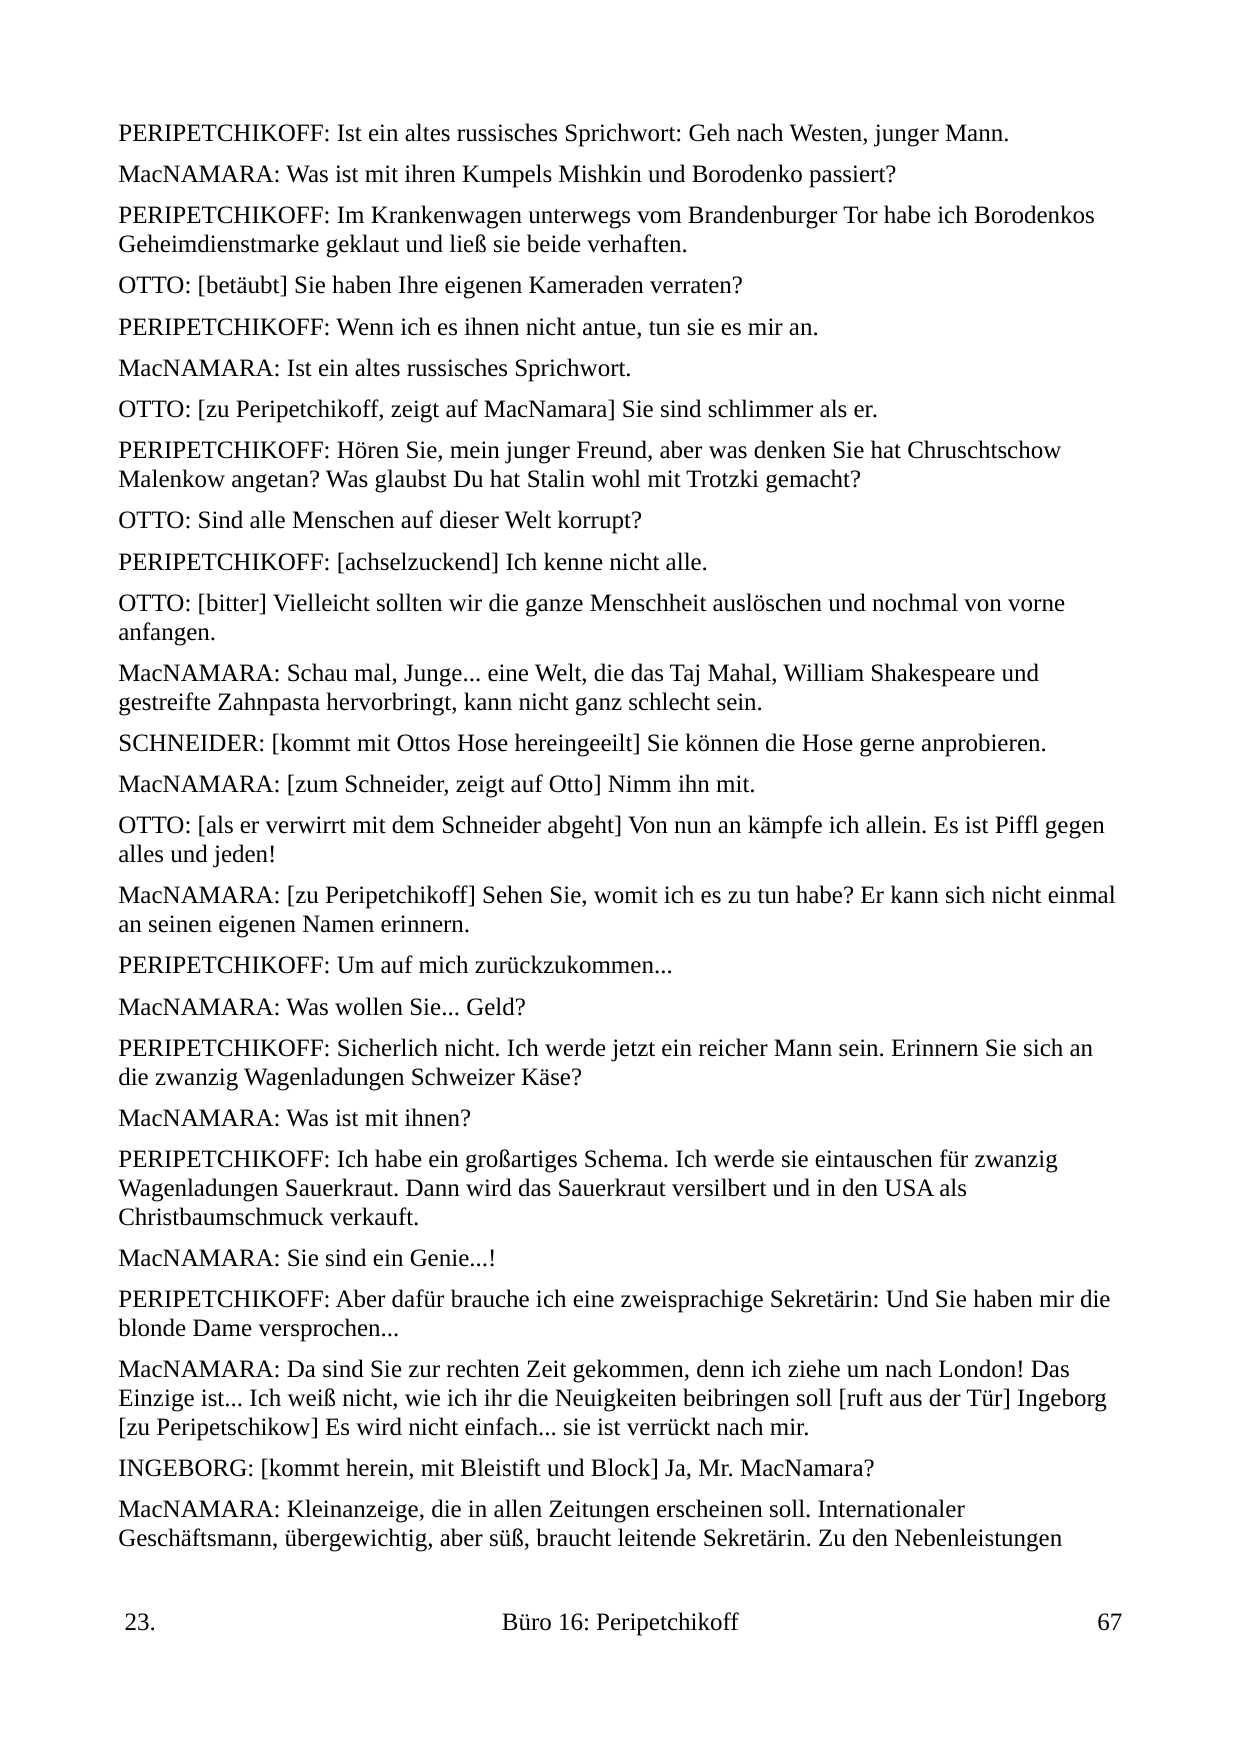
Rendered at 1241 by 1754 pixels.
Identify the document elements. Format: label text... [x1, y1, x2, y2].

text PERIPETCHIKOFF: Hören Sie, mein junger Freund, aber was denken Sie hat Chruschtschow Malenkow angetan? Was glaubst Du hat Stalin wohl mit Trotzki gemacht? [118, 436, 1122, 493]
text PERIPETCHIKOFF: Sicherlich nicht. Ich werde jetzt ein reicher Mann sein. Erinnern Sie sich an die zwanzig Wagenladungen Schweizer Käse? [118, 1033, 1122, 1091]
text MacNAMARA: Da sind Sie zur rechten Zeit gekommen, denn ich ziehe um nach London! Das Einzige ist... Ich weiß nicht, wie ich ihr die Neuigkeiten beibringen soll [ruft aus der Tür] Ingeborg [zu Peripetschikow] Es wird nicht einfach... sie ist verrückt nach mir. [118, 1354, 1122, 1441]
text PERIPETCHIKOFF: Ist ein altes russisches Sprichwort: Geh nach Westen, junger Mann. [118, 118, 1122, 147]
text OTTO: [betäubt] Sie haben Ihre eigenen Kameraden verraten? [118, 271, 1122, 299]
text MacNAMARA: Schau mal, Junge... eine Welt, die das Taj Mahal, William Shakespeare und gestreifte Zahnpasta hervorbringt, kann nicht ganz schlecht sein. [118, 658, 1122, 716]
text MacNAMARA: Was wollen Sie... Geld? [118, 992, 1122, 1021]
text INGEBORG: [kommt herein, mit Bleistift und Block] Ja, Mr. MacNamara? [118, 1453, 1122, 1482]
text MacNAMARA: [zum Schneider, zeigt auf Otto] Nimm ihn mit. [118, 769, 1122, 798]
text PERIPETCHIKOFF: Aber dafür brauche ich eine zweisprachige Sekretärin: Und Sie haben mir die blonde Dame versprochen... [118, 1284, 1122, 1342]
text MacNAMARA: Was ist mit ihren Kumpels Mishkin und Borodenko passiert? [118, 159, 1122, 188]
text MacNAMARA: Ist ein altes russisches Sprichwort. [118, 353, 1122, 382]
text PERIPETCHIKOFF: [achselzuckend] Ich kenne nicht alle. [118, 547, 1122, 576]
text MacNAMARA: Kleinanzeige, die in allen Zeitungen erscheinen soll. Internationaler Geschäftsmann, übergewichtig, aber süß, braucht leitende Sekretärin. Zu den Nebenleistungen [118, 1494, 1122, 1552]
text PERIPETCHIKOFF: Im Krankenwagen unterwegs vom Brandenburger Tor habe ich Borodenkos Geheimdienstmarke geklaut und ließ sie beide verhaften. [118, 201, 1122, 258]
text SCHNEIDER: [kommt mit Ottos Hose hereingeeilt] Sie können die Hose gerne anprobieren. [118, 728, 1122, 757]
text MacNAMARA: Was ist mit ihnen? [118, 1103, 1122, 1132]
text OTTO: [bitter] Vielleicht sollten wir die ganze Menschheit auslöschen und nochmal von vorne anfangen. [118, 588, 1122, 646]
text PERIPETCHIKOFF: Wenn ich es ihnen nicht antue, tun sie es mir an. [118, 312, 1122, 341]
text OTTO: [als er verwirrt mit dem Schneider abgeht] Von nun an kämpfe ich allein. Es ist Piffl gegen alles und jeden! [118, 811, 1122, 868]
text OTTO: [zu Peripetchikoff, zeigt auf MacNamara] Sie sind schlimmer als er. [118, 394, 1122, 423]
text PERIPETCHIKOFF: Ich habe ein großartiges Schema. Ich werde sie eintauschen für zwanzig Wagenladungen Sauerkraut. Dann wird das Sauerkraut versilbert und in den USA als Christbaumschmuck verkauft. [118, 1144, 1122, 1231]
text MacNAMARA: Sie sind ein Genie...! [118, 1243, 1122, 1272]
text MacNAMARA: [zu Peripetchikoff] Sehen Sie, womit ich es zu tun habe? Er kann sich nicht einmal an seinen eigenen Namen erinnern. [118, 881, 1122, 938]
text PERIPETCHIKOFF: Um auf mich zurückzukommen... [118, 951, 1122, 979]
text OTTO: Sind alle Menschen auf dieser Welt korrupt? [118, 506, 1122, 534]
